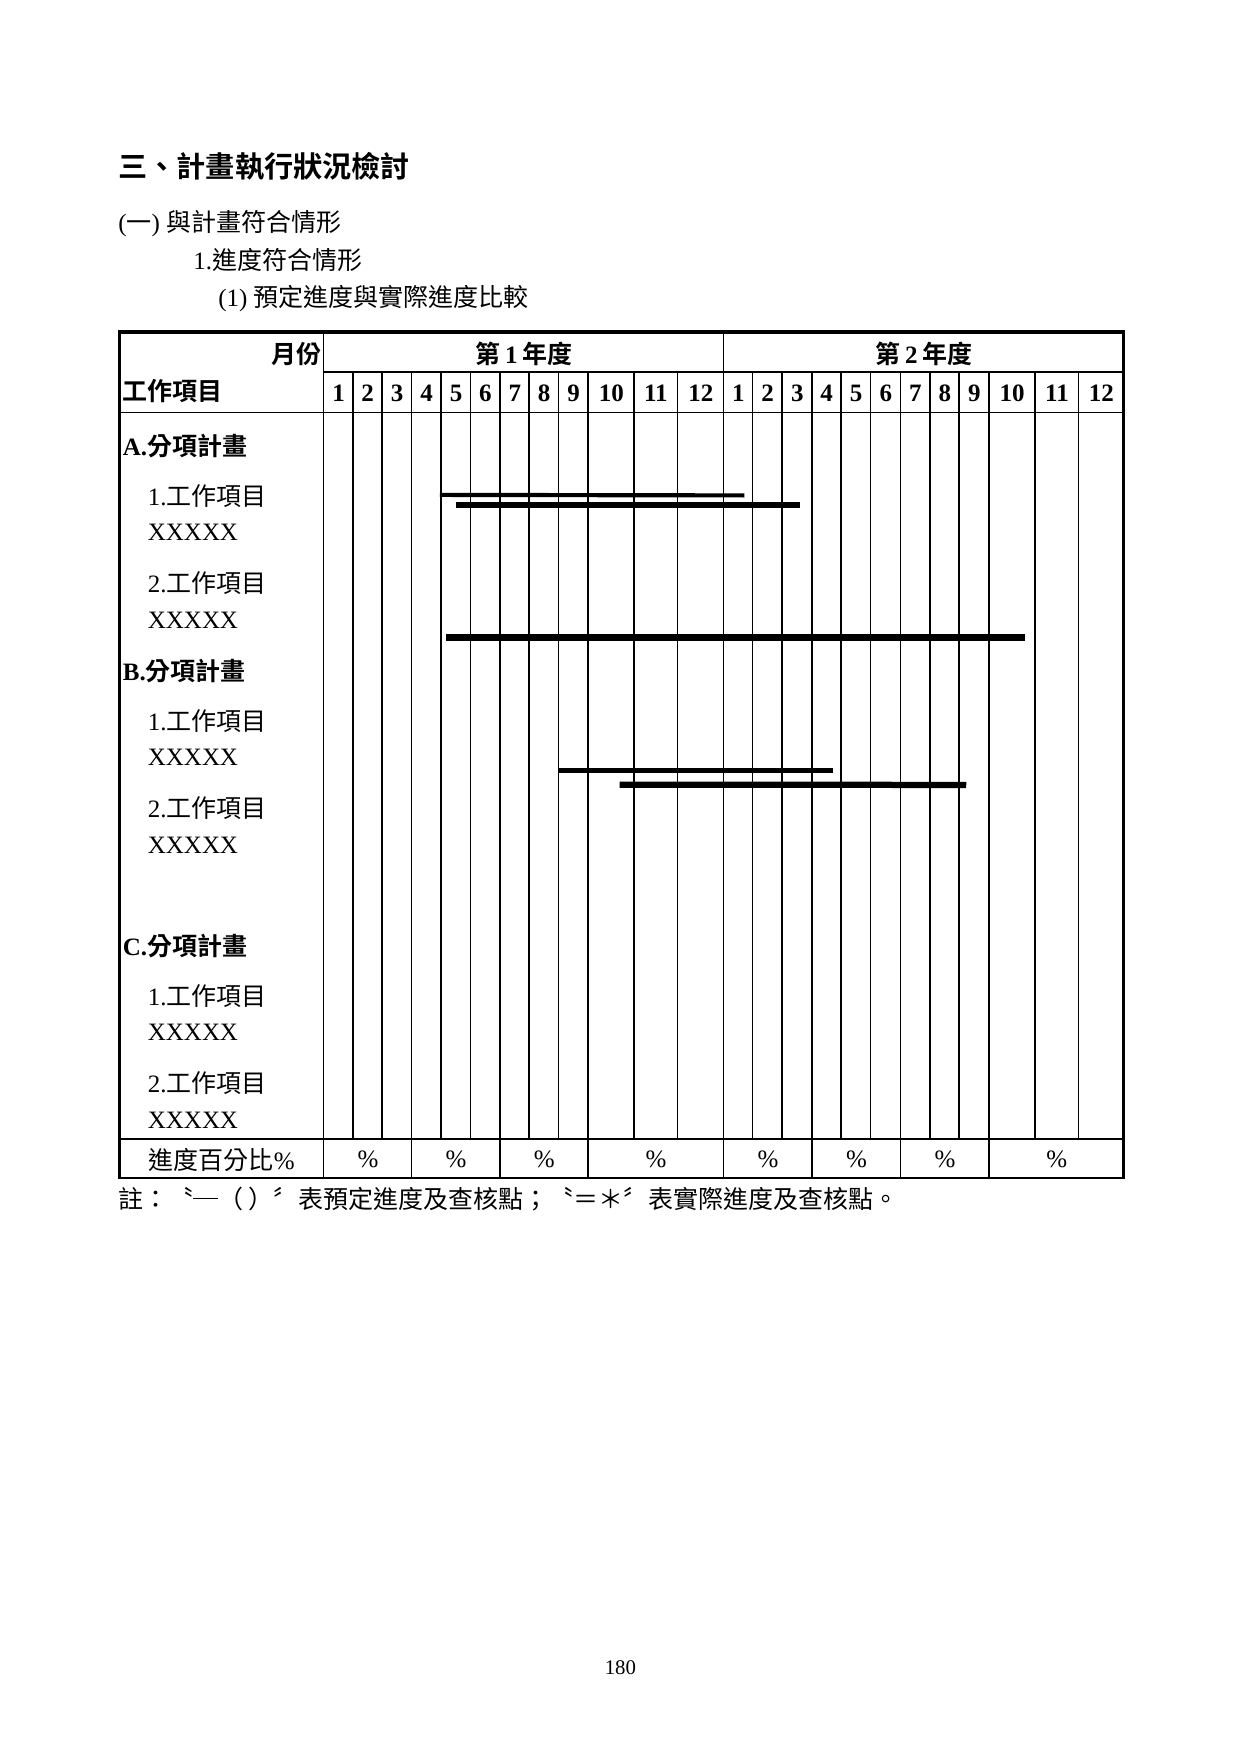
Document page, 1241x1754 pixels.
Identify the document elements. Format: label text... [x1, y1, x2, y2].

table_cell [960, 413, 988, 634]
table_cell [871, 641, 900, 781]
table_cell 10 [589, 373, 633, 412]
table_cell % [901, 1140, 988, 1177]
table_cell [635, 788, 677, 1138]
text 1.進度符合情形 [193, 239, 1122, 277]
table_cell 10 [990, 373, 1034, 412]
table_cell [813, 413, 840, 634]
table_cell [559, 773, 587, 1138]
table_cell [589, 498, 633, 502]
table_cell [724, 788, 752, 1138]
table_cell [901, 789, 929, 1138]
table_cell % [589, 1140, 723, 1177]
table_cell [530, 641, 558, 1138]
table_cell [442, 497, 470, 1138]
table_cell [931, 641, 958, 781]
table_cell [589, 413, 633, 493]
table_cell [635, 773, 677, 781]
table_cell [724, 508, 752, 634]
table_cell [471, 641, 499, 1138]
table_cell [678, 498, 723, 502]
table_cell 8 [530, 373, 558, 412]
text (1) 預定進度與實際進度比較 [218, 277, 1122, 314]
text 三、計畫執行狀況檢討 [118, 127, 1122, 202]
table_cell [783, 788, 811, 1138]
table_cell [589, 641, 633, 768]
table_cell [931, 413, 958, 634]
table_cell [901, 641, 929, 781]
table_cell [635, 508, 677, 634]
table_cell 1 [324, 373, 352, 412]
table_cell 12 [678, 373, 723, 412]
table_cell [678, 413, 723, 493]
table_cell [931, 789, 958, 1138]
table_cell [442, 413, 470, 492]
table_cell [842, 788, 870, 1138]
table_cell [530, 498, 558, 502]
table_cell 進度百分比% [121, 1140, 323, 1177]
table_cell 1 [724, 373, 752, 412]
table_cell [1036, 413, 1078, 1138]
table_cell [753, 413, 781, 502]
table_cell [530, 413, 558, 493]
table_cell [990, 413, 1034, 1138]
table_cell % [724, 1140, 811, 1177]
table_cell [635, 498, 677, 502]
table_cell [635, 413, 677, 493]
table_cell [783, 413, 811, 634]
table_cell [471, 508, 499, 634]
table_cell [559, 641, 587, 768]
table_cell [842, 413, 870, 634]
table_cell [960, 641, 988, 1138]
table_header 第1年度 [324, 334, 723, 371]
table_cell 7 [901, 373, 929, 412]
table_cell [678, 788, 723, 1138]
table_cell 5 [442, 373, 470, 412]
table_cell A.分項計畫 1.工作項目XXXXX 2.工作項目XXXXX B.分項計畫 1.工作項目XXXXX 2.工作項目XXXXX C.分項計畫 1.工作項目XXXXX 2.工作項目XXXXX [121, 413, 323, 1138]
table_cell [501, 498, 528, 502]
table_cell 9 [960, 373, 988, 412]
table_cell [501, 413, 528, 492]
table_cell [559, 498, 587, 502]
table_cell [530, 508, 558, 634]
table_cell [559, 413, 587, 493]
table_cell 7 [501, 373, 528, 412]
table_cell [1079, 413, 1122, 1138]
table_cell [324, 413, 352, 1138]
table_cell [354, 413, 381, 1138]
table_cell 3 [783, 373, 811, 412]
table_cell [753, 773, 781, 781]
table_cell [724, 641, 752, 768]
table_cell [589, 508, 633, 634]
table_cell % [813, 1140, 900, 1177]
table_cell [724, 413, 752, 502]
table_cell [559, 508, 587, 634]
table_cell [471, 498, 499, 502]
table_cell [753, 641, 781, 768]
table_cell % [990, 1140, 1122, 1177]
table_cell 4 [412, 373, 440, 412]
table_cell [501, 508, 528, 634]
table_cell [724, 773, 752, 781]
table_cell [501, 641, 528, 1138]
table_cell 2 [354, 373, 381, 412]
table_cell 8 [931, 373, 958, 412]
table_header 第2年度 [724, 334, 1122, 371]
table_cell [783, 773, 811, 781]
table_cell 6 [871, 373, 900, 412]
table_cell 11 [1036, 373, 1078, 412]
table_cell [678, 773, 723, 781]
table_cell 12 [1079, 373, 1122, 412]
table_cell 5 [842, 373, 870, 412]
table_cell 6 [471, 373, 499, 412]
table_header 月份 工作項目 [121, 334, 323, 412]
table_cell 11 [635, 373, 677, 412]
table_cell [753, 508, 781, 634]
table_cell [635, 641, 677, 768]
table_cell % [412, 1140, 499, 1177]
text 註：〝─（ ）〞表預定進度及查核點；〝＝＊〞表實際進度及查核點。 [118, 1179, 1122, 1216]
table_cell [383, 413, 411, 1138]
table_cell [901, 413, 929, 634]
table_cell [471, 413, 499, 492]
table_cell [871, 788, 900, 1138]
table_cell [813, 641, 840, 781]
table_cell 4 [813, 373, 840, 412]
table_cell [678, 641, 723, 768]
table_cell % [501, 1140, 587, 1177]
table_cell [783, 641, 811, 768]
table_cell 2 [753, 373, 781, 412]
table_cell [871, 413, 900, 634]
table_cell [678, 508, 723, 634]
table_cell [412, 413, 440, 1138]
table_cell 9 [559, 373, 587, 412]
table_cell 3 [383, 373, 411, 412]
table_cell [589, 773, 633, 1138]
table_cell [753, 788, 781, 1138]
table_cell [813, 788, 840, 1138]
table_cell % [324, 1140, 411, 1177]
table_cell [842, 641, 870, 781]
text (一) 與計畫符合情形 [118, 202, 1122, 239]
